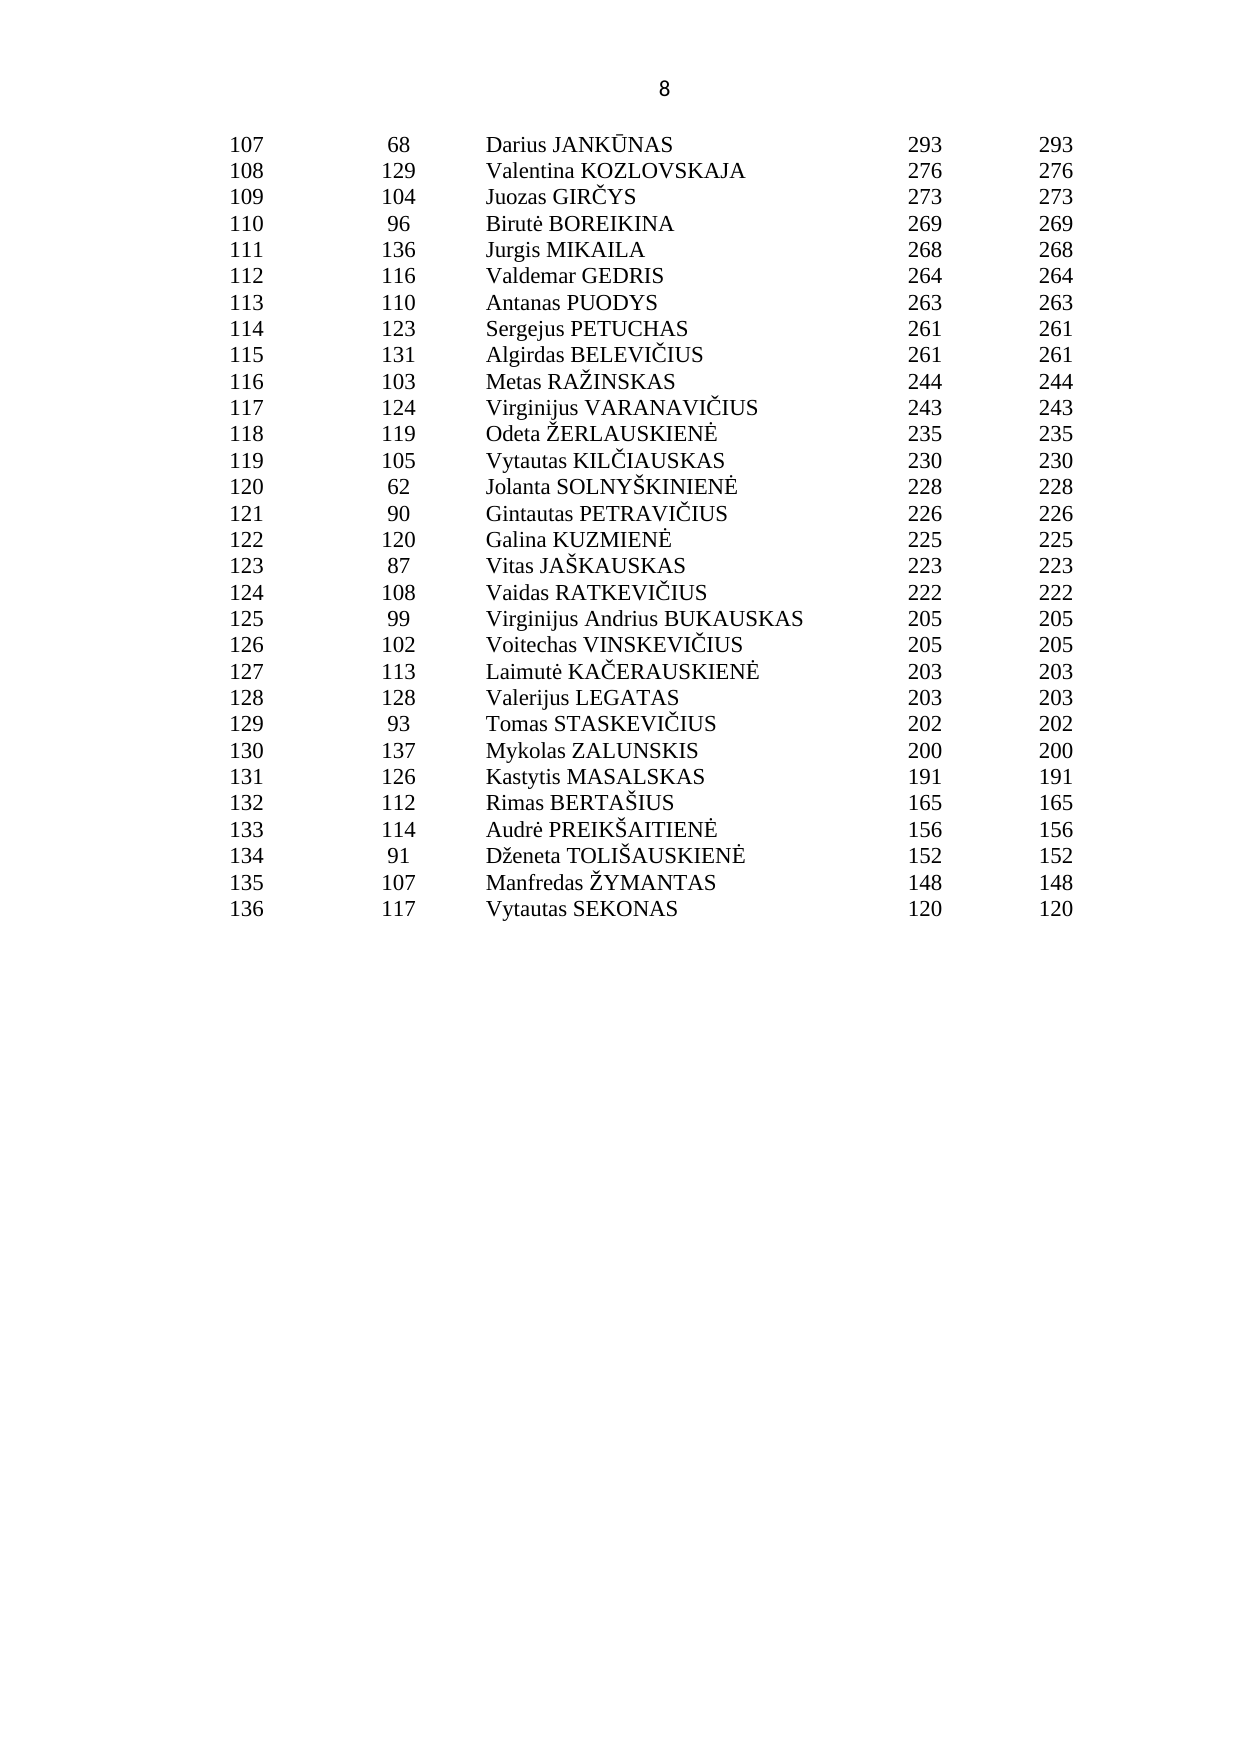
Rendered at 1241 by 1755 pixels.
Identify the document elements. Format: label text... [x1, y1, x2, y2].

table_cell 130 [177, 737, 316, 763]
table_cell 152 [990, 842, 1122, 868]
table_cell 108 [316, 579, 481, 605]
table_cell 223 [860, 552, 990, 579]
table_cell 120 [860, 895, 990, 921]
table_cell 269 [860, 210, 990, 236]
table_cell 116 [316, 263, 481, 289]
table_cell 116 [177, 368, 316, 394]
table_cell 112 [316, 790, 481, 816]
table_cell 96 [316, 210, 481, 236]
table_cell Voitechas VINSKEVIČIUS [481, 631, 860, 658]
table_cell Birutė BOREIKINA [481, 210, 860, 236]
table_cell 200 [990, 737, 1122, 763]
table_cell 165 [860, 790, 990, 816]
table_cell Valdemar GEDRIS [481, 263, 860, 289]
table_cell Galina KUZMIENĖ [481, 526, 860, 552]
table_cell 137 [316, 737, 481, 763]
table_cell Algirdas BELEVIČIUS [481, 341, 860, 368]
table_cell 203 [990, 684, 1122, 710]
table_cell 129 [177, 710, 316, 737]
table_cell 200 [860, 737, 990, 763]
table_cell 222 [860, 579, 990, 605]
table_cell 104 [316, 183, 481, 210]
table_cell 105 [316, 447, 481, 473]
table_cell 191 [990, 763, 1122, 789]
table_cell 136 [316, 236, 481, 262]
table_cell Metas RAŽINSKAS [481, 368, 860, 394]
table_cell 127 [177, 658, 316, 684]
table_cell Dženeta TOLIŠAUSKIENĖ [481, 842, 860, 868]
table_cell 230 [860, 447, 990, 473]
table_cell Audrė PREIKŠAITIENĖ [481, 816, 860, 842]
table_cell 107 [316, 869, 481, 895]
table_cell 261 [990, 341, 1122, 368]
table_cell 191 [860, 763, 990, 789]
table_cell 133 [177, 816, 316, 842]
table_cell Antanas PUODYS [481, 289, 860, 315]
table_cell 205 [860, 605, 990, 631]
table_cell 112 [177, 263, 316, 289]
table_cell Rimas BERTAŠIUS [481, 790, 860, 816]
table_cell 115 [177, 341, 316, 368]
table_cell 120 [177, 473, 316, 499]
table_cell 131 [177, 763, 316, 789]
table_cell 293 [990, 131, 1122, 157]
table_cell Tomas STASKEVIČIUS [481, 710, 860, 737]
table_cell 114 [177, 315, 316, 341]
table_cell Juozas GIRČYS [481, 183, 860, 210]
table_cell 68 [316, 131, 481, 157]
table_cell 110 [177, 210, 316, 236]
table_cell 205 [990, 631, 1122, 658]
table_cell 119 [316, 421, 481, 447]
table_cell 102 [316, 631, 481, 658]
table_cell 109 [177, 183, 316, 210]
table_cell Kastytis MASALSKAS [481, 763, 860, 789]
table_cell 111 [177, 236, 316, 262]
table_cell 119 [177, 447, 316, 473]
table_cell 205 [860, 631, 990, 658]
table_cell 129 [316, 157, 481, 183]
table_cell Jurgis MIKAILA [481, 236, 860, 262]
table_cell 223 [990, 552, 1122, 579]
table_cell 203 [860, 658, 990, 684]
table_cell 124 [316, 394, 481, 421]
table_cell 117 [316, 895, 481, 921]
table_cell Odeta ŽERLAUSKIENĖ [481, 421, 860, 447]
table_cell 124 [177, 579, 316, 605]
table_cell 156 [860, 816, 990, 842]
table_cell 235 [990, 421, 1122, 447]
table_cell 152 [860, 842, 990, 868]
table_cell Valerijus LEGATAS [481, 684, 860, 710]
table_cell 273 [990, 183, 1122, 210]
table_cell 148 [990, 869, 1122, 895]
table_cell 264 [860, 263, 990, 289]
table_cell 120 [990, 895, 1122, 921]
table_cell 123 [177, 552, 316, 579]
table_cell 268 [990, 236, 1122, 262]
table_cell Virginijus Andrius BUKAUSKAS [481, 605, 860, 631]
table_cell 276 [860, 157, 990, 183]
table_cell 117 [177, 394, 316, 421]
table_cell 118 [177, 421, 316, 447]
table_cell 123 [316, 315, 481, 341]
table_cell 228 [990, 473, 1122, 499]
table_cell 264 [990, 263, 1122, 289]
table_cell 243 [990, 394, 1122, 421]
table_cell 120 [316, 526, 481, 552]
table_cell 125 [177, 605, 316, 631]
table_cell 263 [990, 289, 1122, 315]
table_cell 261 [860, 315, 990, 341]
table_cell 244 [860, 368, 990, 394]
table_cell 62 [316, 473, 481, 499]
table_cell 113 [177, 289, 316, 315]
table_cell Vytautas SEKONAS [481, 895, 860, 921]
table_cell 263 [860, 289, 990, 315]
table_cell 156 [990, 816, 1122, 842]
table_cell Jolanta SOLNYŠKINIENĖ [481, 473, 860, 499]
table_cell 226 [990, 500, 1122, 526]
table_cell Sergejus PETUCHAS [481, 315, 860, 341]
table_cell Vaidas RATKEVIČIUS [481, 579, 860, 605]
table_cell 205 [990, 605, 1122, 631]
table_cell 203 [860, 684, 990, 710]
table_cell Vytautas KILČIAUSKAS [481, 447, 860, 473]
table_cell 261 [990, 315, 1122, 341]
table_cell 202 [990, 710, 1122, 737]
table_cell 225 [990, 526, 1122, 552]
table_cell 230 [990, 447, 1122, 473]
table_cell 235 [860, 421, 990, 447]
table_cell 269 [990, 210, 1122, 236]
table_cell 243 [860, 394, 990, 421]
table_cell 121 [177, 500, 316, 526]
table_cell Mykolas ZALUNSKIS [481, 737, 860, 763]
table_cell 110 [316, 289, 481, 315]
table_cell 136 [177, 895, 316, 921]
table_cell 132 [177, 790, 316, 816]
table_cell Manfredas ŽYMANTAS [481, 869, 860, 895]
table_cell 113 [316, 658, 481, 684]
table_cell 126 [316, 763, 481, 789]
table_cell 128 [316, 684, 481, 710]
table_cell Gintautas PETRAVIČIUS [481, 500, 860, 526]
table_cell Virginijus VARANAVIČIUS [481, 394, 860, 421]
table_cell 268 [860, 236, 990, 262]
table_cell 203 [990, 658, 1122, 684]
table_cell 293 [860, 131, 990, 157]
table_cell 99 [316, 605, 481, 631]
table_cell Laimutė KAČERAUSKIENĖ [481, 658, 860, 684]
table_cell Darius JANKŪNAS [481, 131, 860, 157]
table_cell 126 [177, 631, 316, 658]
table_cell 122 [177, 526, 316, 552]
table_cell 276 [990, 157, 1122, 183]
table_cell 107 [177, 131, 316, 157]
table_cell 128 [177, 684, 316, 710]
table_cell 134 [177, 842, 316, 868]
table_cell 90 [316, 500, 481, 526]
table_cell 148 [860, 869, 990, 895]
table_cell 202 [860, 710, 990, 737]
table_cell 165 [990, 790, 1122, 816]
table_cell 87 [316, 552, 481, 579]
table_cell 228 [860, 473, 990, 499]
table_cell 225 [860, 526, 990, 552]
table_cell 261 [860, 341, 990, 368]
table_cell 103 [316, 368, 481, 394]
table_cell 222 [990, 579, 1122, 605]
table_cell 108 [177, 157, 316, 183]
table_cell 273 [860, 183, 990, 210]
table_cell 226 [860, 500, 990, 526]
table_cell 244 [990, 368, 1122, 394]
table_cell 91 [316, 842, 481, 868]
table_cell Vitas JAŠKAUSKAS [481, 552, 860, 579]
table_cell 135 [177, 869, 316, 895]
table_cell 131 [316, 341, 481, 368]
table_cell Valentina KOZLOVSKAJA [481, 157, 860, 183]
table_cell 93 [316, 710, 481, 737]
table_cell 114 [316, 816, 481, 842]
